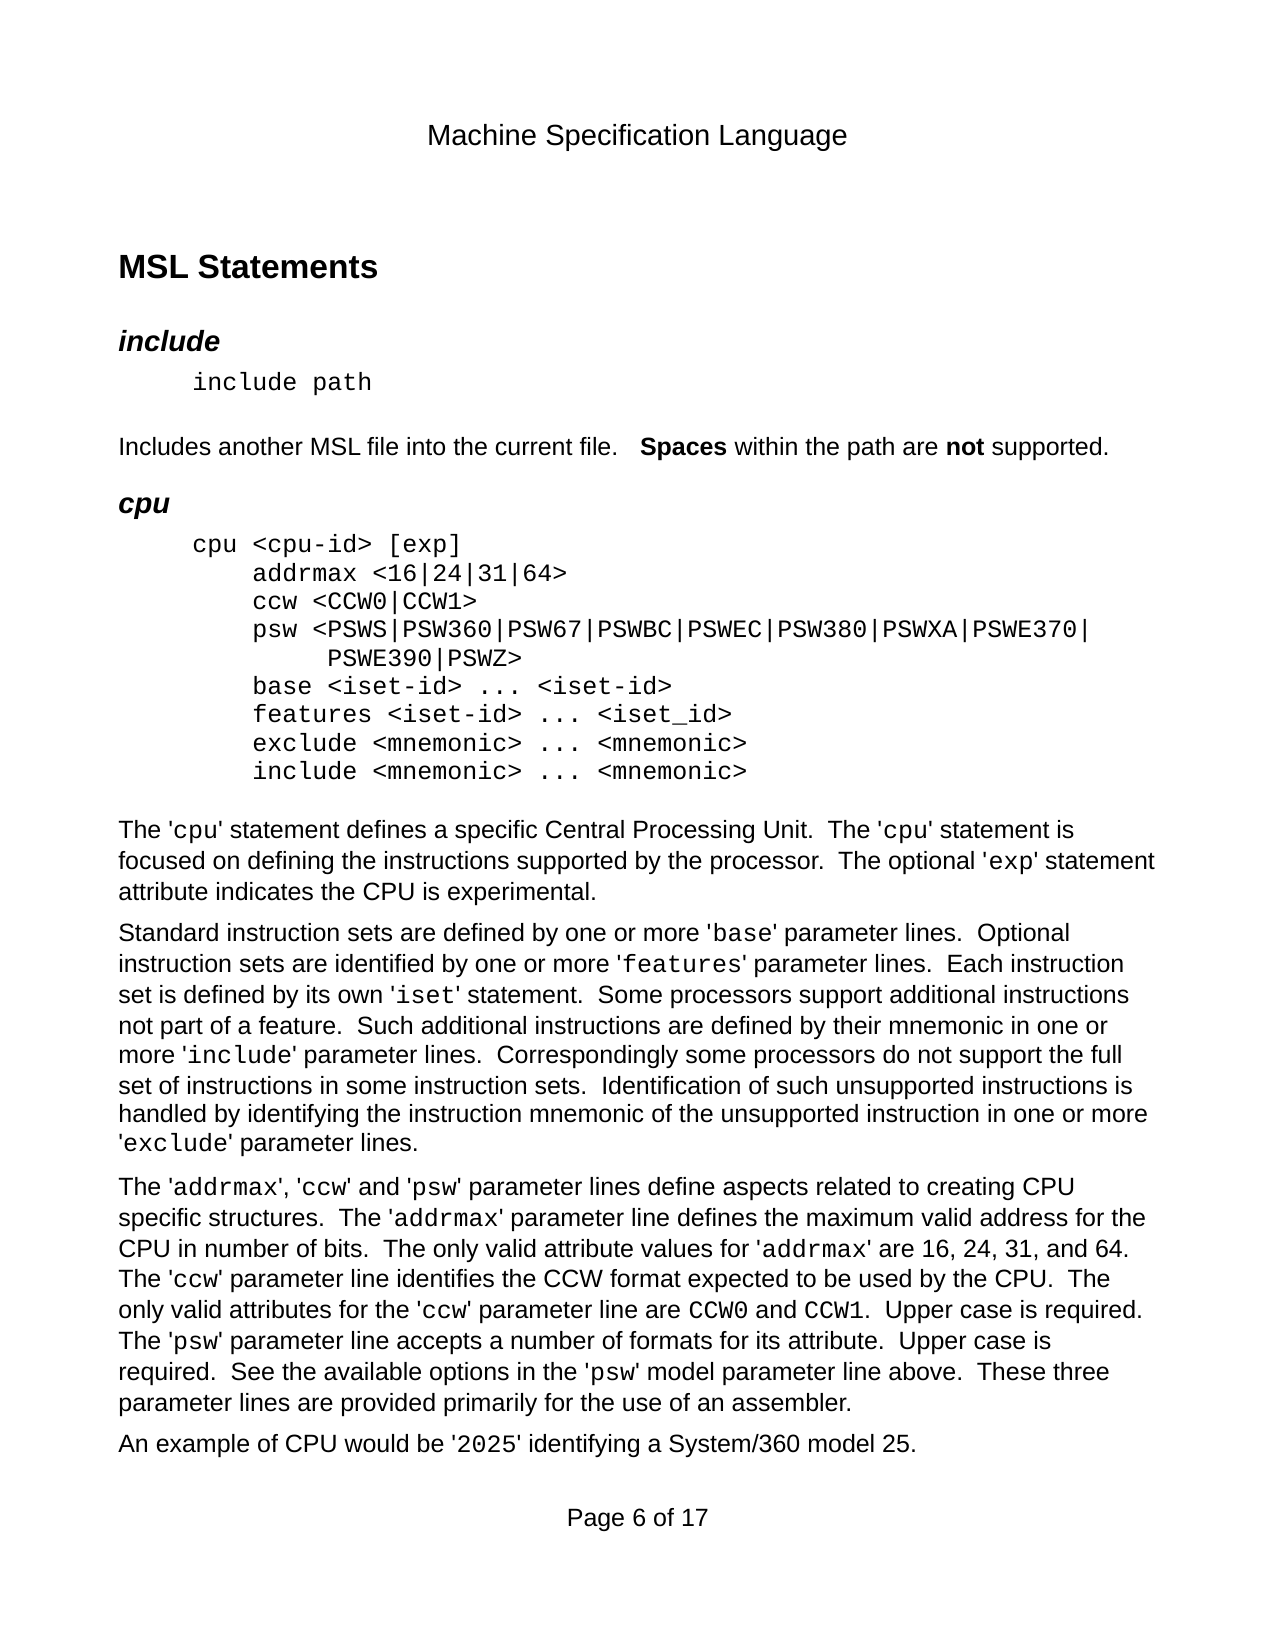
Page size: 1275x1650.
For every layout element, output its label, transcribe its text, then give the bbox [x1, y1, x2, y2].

text include path [192, 369, 1157, 398]
text Standard instruction sets are defined by one or more 'base' parameter lines. Optional instruction sets are identified by one or more 'features' parameter lines. Each instruction set is defined by its own 'iset' statement. Some processors support additional instructions not part of a feature. Such additional instructions are defined by their mnemonic in one or more 'include' parameter lines. Correspondingly some processors do not support the full set of instructions in some instruction sets. Identification of such unsupported instructions is handled by identifying the instruction mnemonic of the unsupported instruction in one or more 'exclude' parameter lines. [118, 918, 1157, 1159]
subtitle include [118, 323, 1157, 357]
text include <mnemonic> ... <mnemonic> [192, 758, 1157, 787]
subtitle cpu [118, 486, 1157, 519]
text base <iset-id> ... <iset-id> [192, 673, 1157, 702]
text psw <PSWS|PSW360|PSW67|PSWBC|PSWEC|PSW380|PSWXA|PSWE370| [192, 617, 1157, 645]
text addrmax <16|24|31|64> [192, 560, 1157, 588]
text cpu <cpu-id> [exp] [192, 532, 1157, 560]
text An example of CPU would be '2025' identifying a System/360 model 25. [118, 1429, 1157, 1460]
text ccw <CCW0|CCW1> [192, 588, 1157, 617]
text Includes another MSL file into the current file. Spaces within the path are not supported. [118, 432, 1157, 461]
subtitle MSL Statements [118, 247, 1157, 286]
text The 'cpu' statement defines a specific Central Processing Unit. The 'cpu' statement is focused on defining the instructions supported by the processor. The optional 'exp' statement attribute indicates the CPU is experimental. [118, 815, 1157, 906]
text exclude <mnemonic> ... <mnemonic> [192, 730, 1157, 758]
text PSWE390|PSWZ> [192, 645, 1157, 673]
text features <iset-id> ... <iset_id> [192, 702, 1157, 730]
text The 'addrmax', 'ccw' and 'psw' parameter lines define aspects related to creating CPU specific structures. The 'addrmax' parameter line defines the maximum valid address for the CPU in number of bits. The only valid attribute values for 'addrmax' are 16, 24, 31, and 64. The 'ccw' parameter line identifies the CCW format expected to be used by the CPU. The only valid attributes for the 'ccw' parameter line are CCW0 and CCW1. Upper case is required. The 'psw' parameter line accepts a number of formats for its attribute. Upper case is required. See the available options in the 'psw' model parameter line above. These three parameter lines are provided primarily for the use of an assembler. [118, 1172, 1157, 1417]
